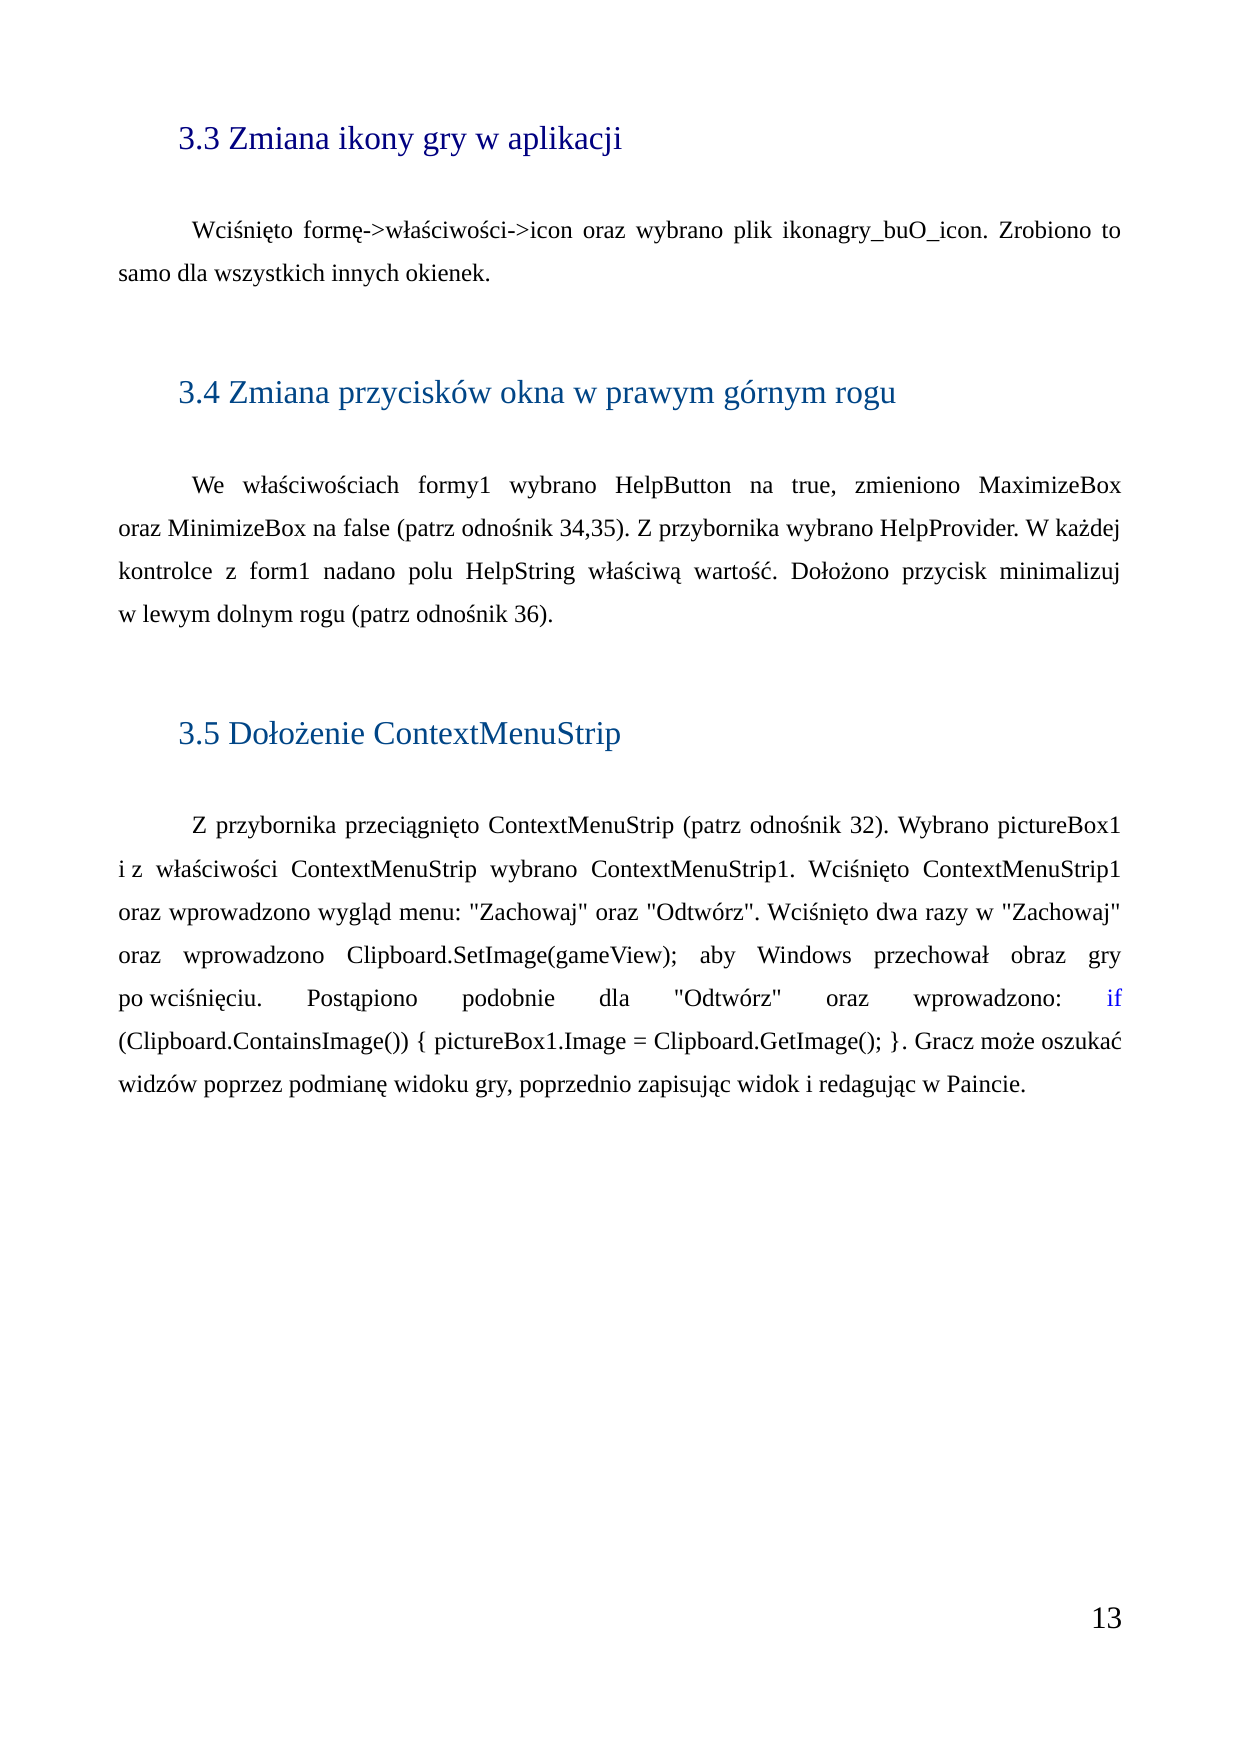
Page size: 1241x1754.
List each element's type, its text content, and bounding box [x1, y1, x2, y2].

subtitle 3.5 Dołożenie ContextMenuStrip [118, 713, 1122, 752]
subtitle 3.3 Zmiana ikony gry w aplikacji [118, 118, 1122, 156]
text We właściwościach formy1 wybrano HelpButton na true, zmieniono MaximizeBox oraz MinimizeBox na false (patrz odnośnik 34,35). Z przybornika wybrano HelpProvider. W każdej kontrolce z form1 nadano polu HelpString właściwą wartość. Dołożono przycisk minimalizuj w lewym dolnym rogu (patrz odnośnik 36). [118, 470, 1122, 628]
subtitle 3.4 Zmiana przycisków okna w prawym górnym rogu [118, 373, 1122, 411]
text Wciśnięto formę->właściwości->icon oraz wybrano plik ikonagry_buO_icon. Zrobiono to samo dla wszystkich innych okienek. [118, 215, 1122, 287]
text Z przybornika przeciągnięto ContextMenuStrip (patrz odnośnik 32). Wybrano pictureBox1 i z właściwości ContextMenuStrip wybrano ContextMenuStrip1. Wciśnięto ContextMenuStrip1 oraz wprowadzono wygląd menu: "Zachowaj" oraz "Odtwórz". Wciśnięto dwa razy w "Zachowaj" oraz wprowadzono Clipboard.SetImage(gameView); aby Windows przechował obraz gry po wciśnięciu. Postąpiono podobnie dla "Odtwórz" oraz wprowadzono: if (Clipboard.ContainsImage()) { pictureBox1.Image = Clipboard.GetImage(); }. Gracz może oszukać widzów poprzez podmianę widoku gry, poprzednio zapisując widok i redagując w Paincie. [118, 811, 1122, 1098]
